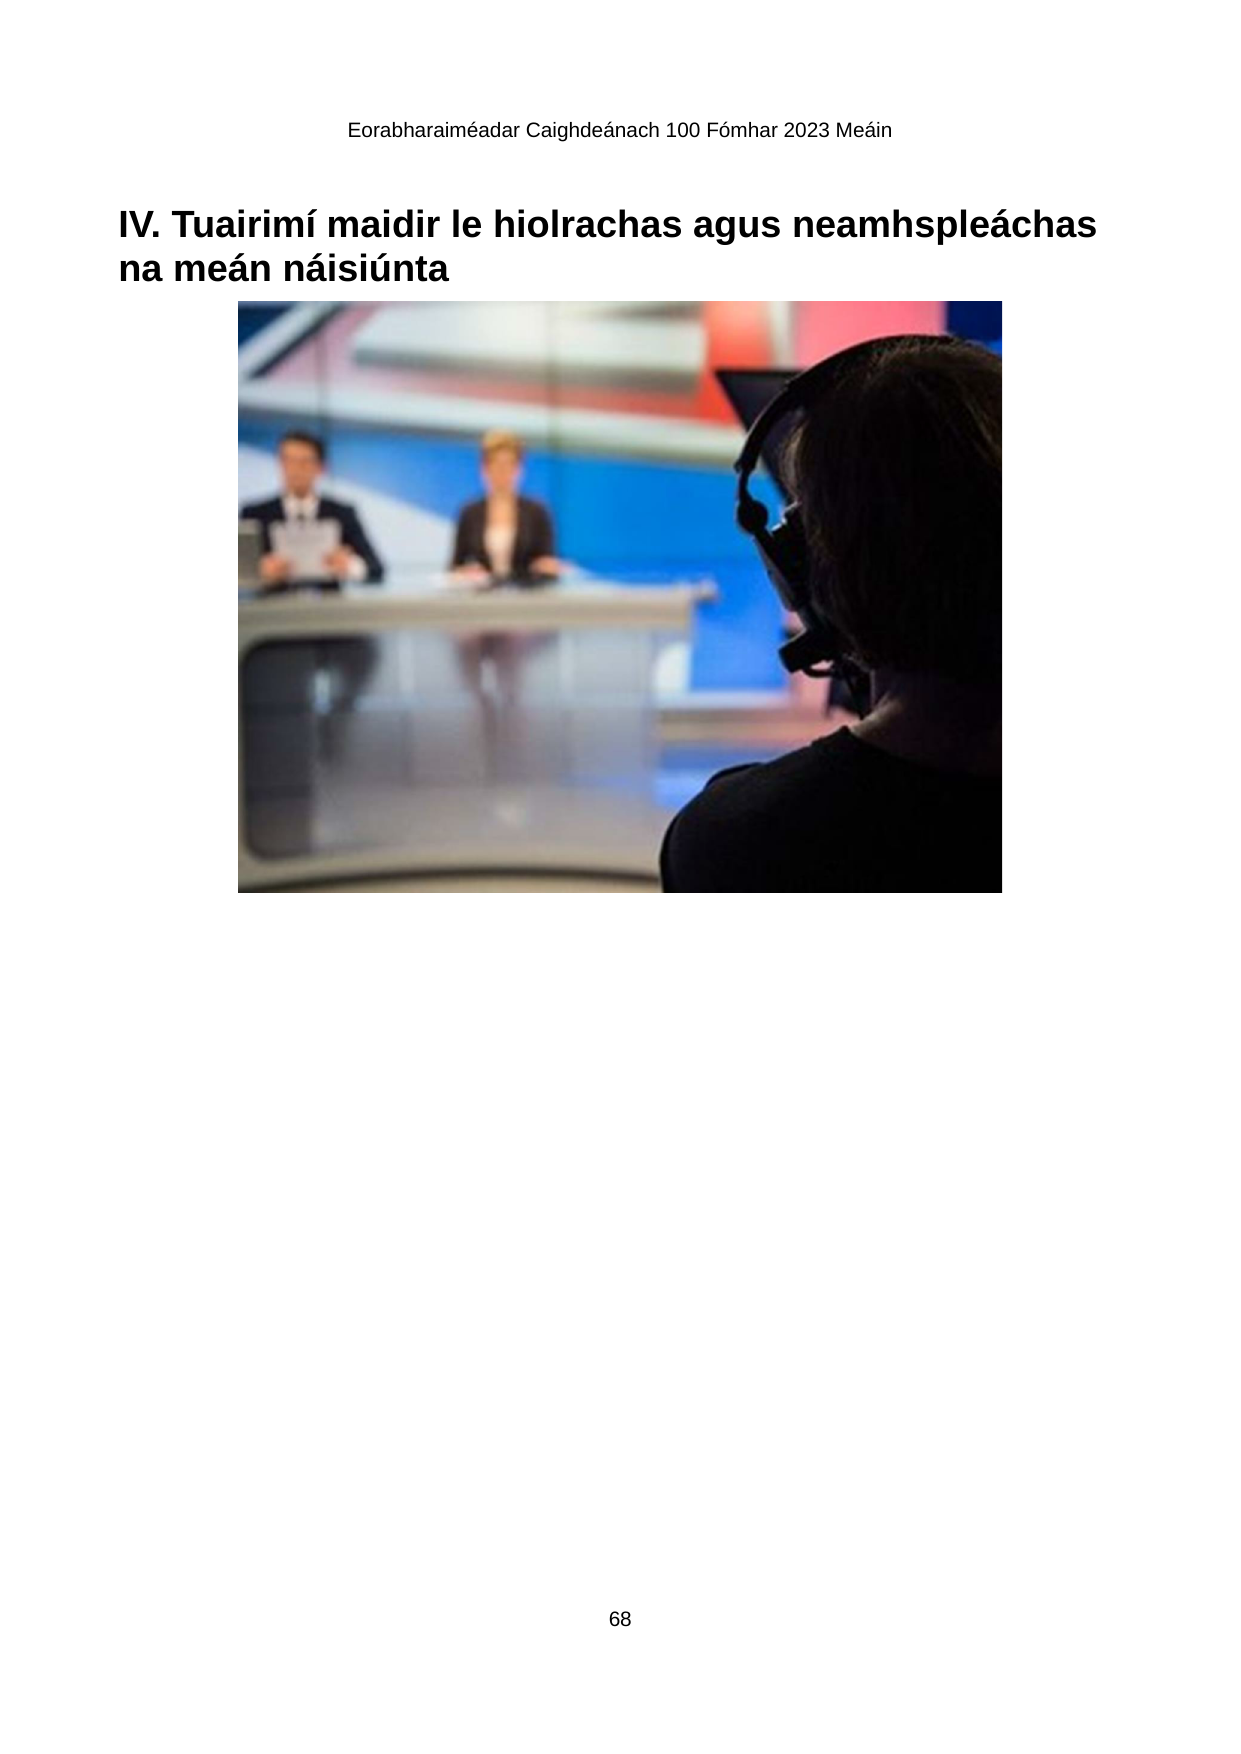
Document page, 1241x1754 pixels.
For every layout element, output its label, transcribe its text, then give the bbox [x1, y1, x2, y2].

subtitle IV. Tuairimí maidir le hiolrachas agus neamhspleáchas na meán náisiúnta [118, 202, 1122, 289]
picture [238, 301, 1003, 893]
